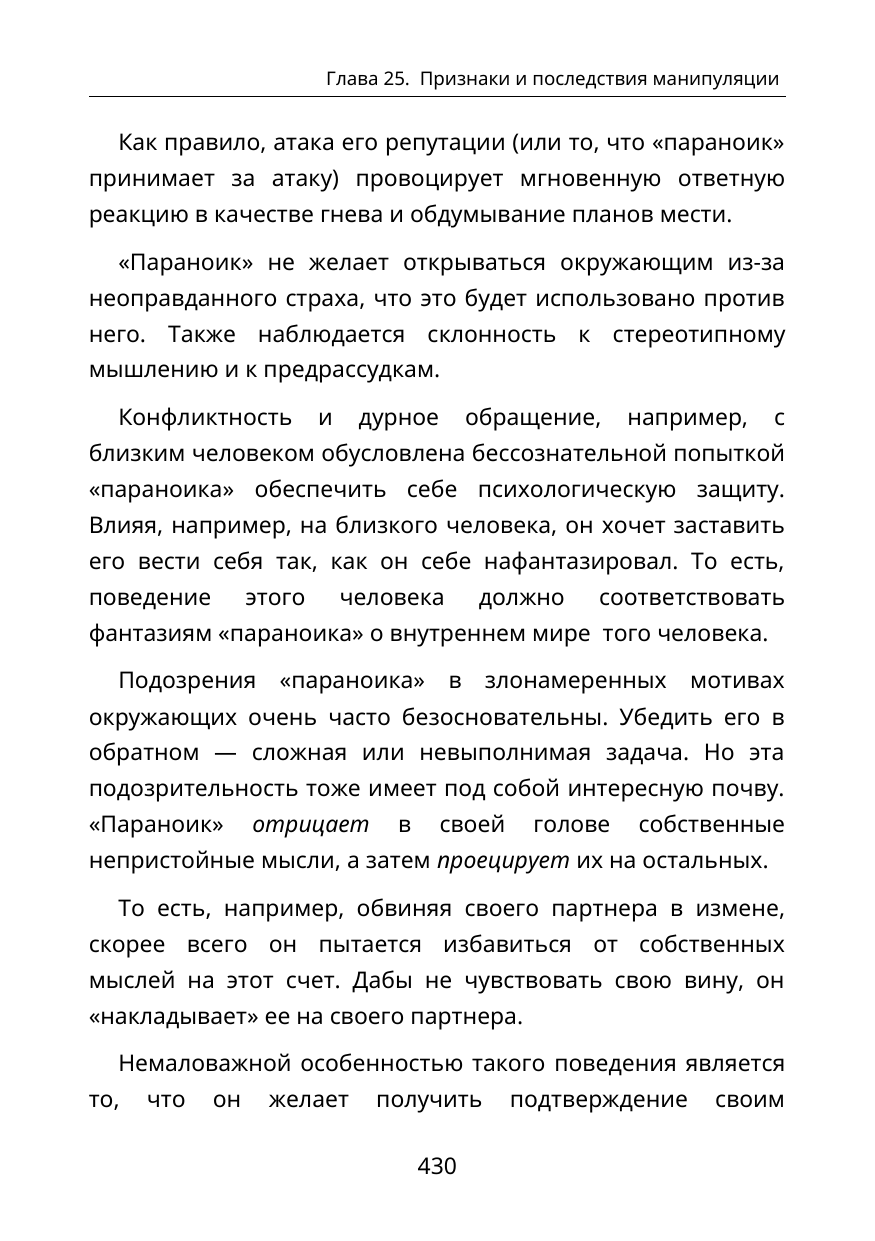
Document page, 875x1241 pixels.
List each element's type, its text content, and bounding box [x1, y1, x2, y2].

text Конфликтность и дурное обращение, например, с близким человеком обусловлена бессознательной попыткой «параноика» обеспечить себе психологическую защиту. Влияя, например, на близкого человека, он хочет заставить его вести себя так, как он себе нафантазировал. То есть, поведение этого человека должно соответствовать фантазиям «параноика» о внутреннем мире того человека. [88, 401, 786, 648]
text Подозрения «параноика» в злонамеренных мотивах окружающих очень часто безосновательны. Убедить его в обратном — сложная или невыполнимая задача. Но эта подозрительность тоже имеет под собой интересную почву. «Параноик» отрицает в своей голове собственные непристойные мысли, а затем проецирует их на остальных. [88, 664, 786, 875]
text «Параноик» не желает открываться окружающим из-за неоправданного страха, что это будет использовано против него. Также наблюдается склонность к стереотипному мышлению и к предрассудкам. [88, 246, 786, 385]
text Немаловажной особенностью такого поведения является то, что он желает получить подтверждение своим [88, 1047, 786, 1114]
text Как правило, атака его репутации (или то, что «параноик» принимает за атаку) провоцирует мгновенную ответную реакцию в качестве гнева и обдумывание планов мести. [88, 126, 786, 229]
text То есть, например, обвиняя своего партнера в измене, скорее всего он пытается избавиться от собственных мыслей на этот счет. Дабы не чувствовать свою вину, он «накладывает» ее на своего партнера. [88, 892, 786, 1031]
